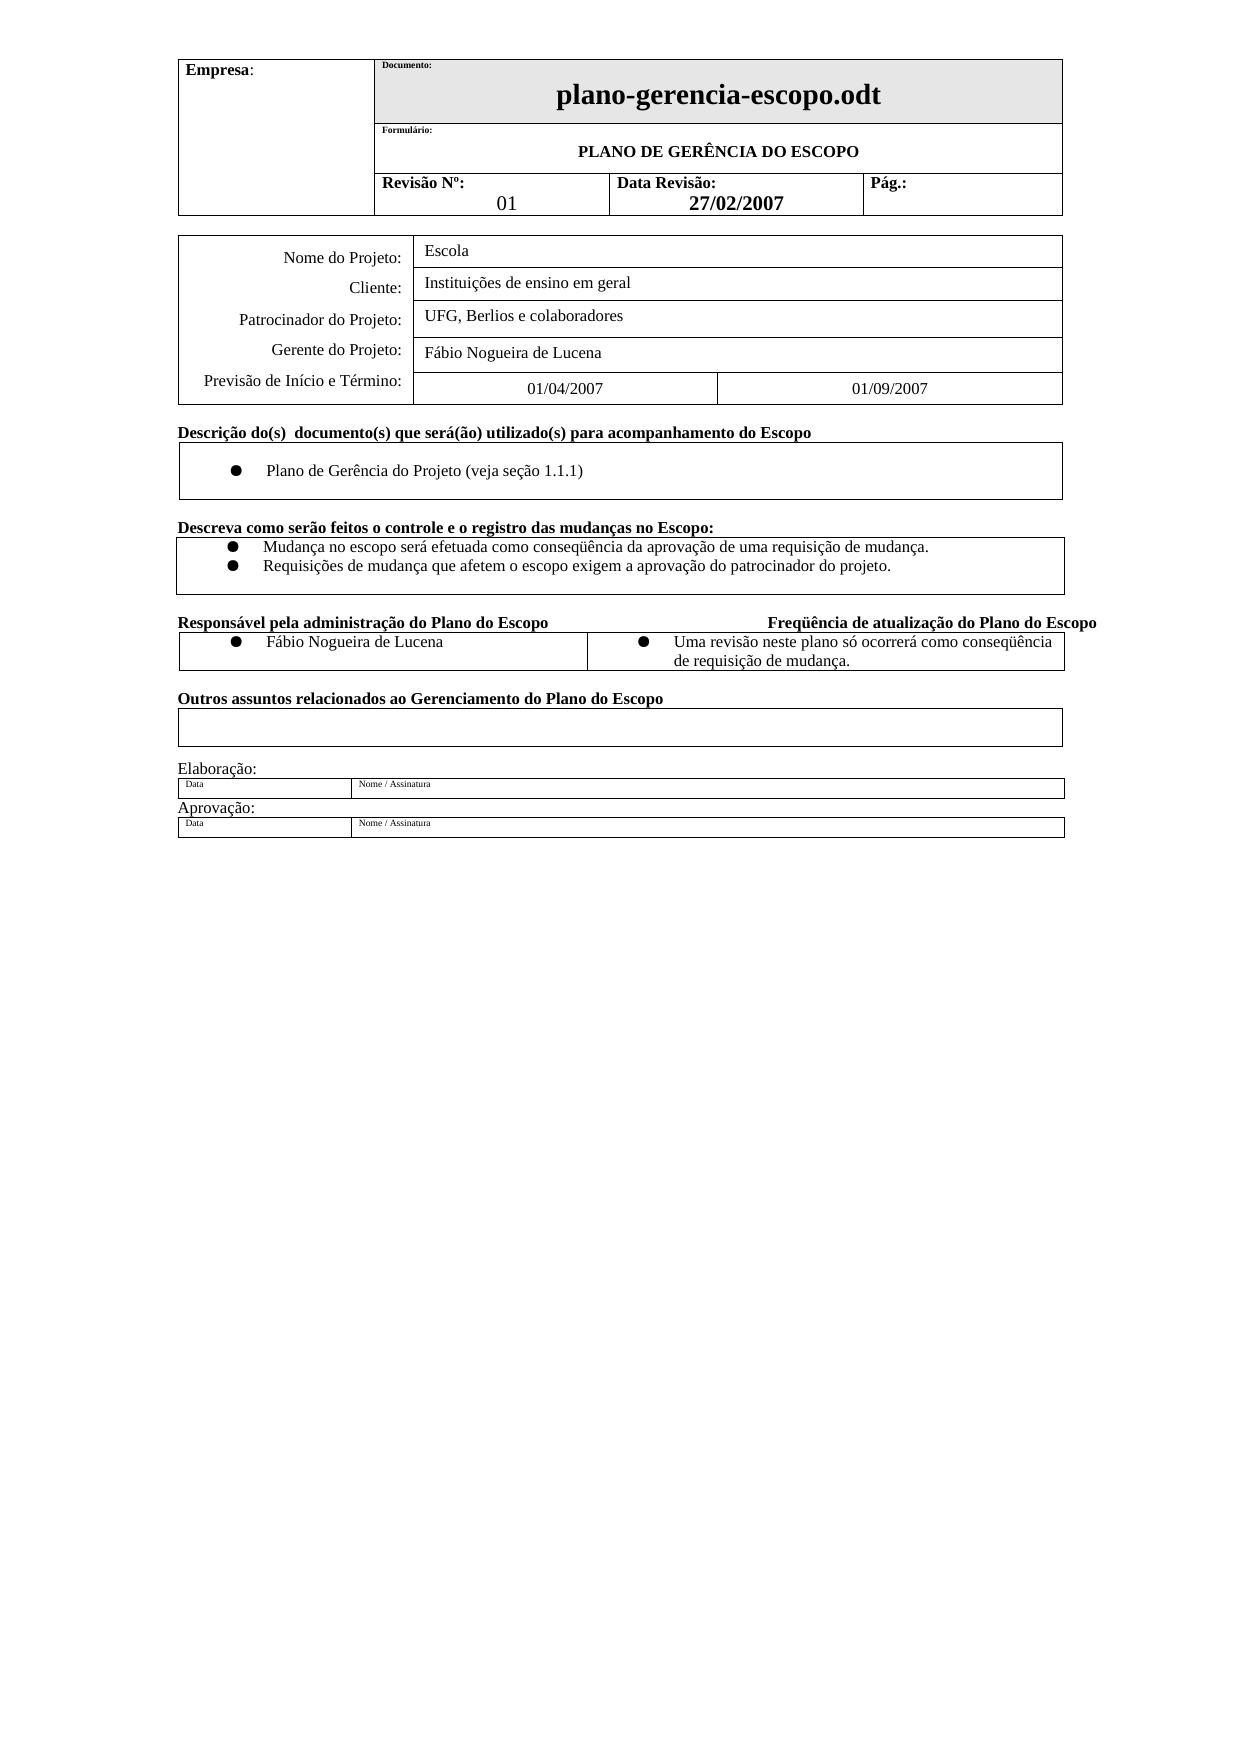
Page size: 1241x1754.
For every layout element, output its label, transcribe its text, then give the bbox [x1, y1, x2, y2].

table_header Nome / Assinatura [352, 779, 1064, 798]
text Descreva como serão feitos o controle e o registro das mudanças no Escopo: [177, 518, 1155, 537]
table_header Fábio Nogueira de Lucena [180, 633, 587, 670]
table_cell Revisão Nº: 01 [375, 174, 609, 215]
table_header Nome do Projeto: Cliente: Patrocinador do Projeto: Gerente do Projeto: Previsão de Início e Término: [179, 236, 413, 404]
table_header Escola [414, 236, 1062, 267]
table_header Nome / Assinatura [352, 818, 1064, 837]
table_cell 01/09/2007 [718, 373, 1062, 404]
text Aprovação: [177, 799, 1063, 817]
table_cell Data Revisão: 27/02/2007 [610, 174, 863, 215]
table_header Empresa: [179, 60, 374, 215]
table_header Documento: plano-gerencia-escopo.odt [375, 60, 1062, 123]
table_cell Fábio Nogueira de Lucena [414, 338, 1062, 372]
subtitle Descrição do(s) documento(s) que será(ão) utilizado(s) para acompanhamento do Escopo [177, 423, 1155, 442]
table_cell Formulário: PLANO DE GERÊNCIA DO ESCOPO [375, 124, 1062, 172]
table_cell UFG, Berlios e colaboradores [414, 301, 1062, 337]
table_cell 01/04/2007 [414, 373, 717, 404]
text Outros assuntos relacionados ao Gerenciamento do Plano do Escopo [177, 690, 1155, 708]
table_cell Pág.: [864, 174, 1062, 215]
table_header Data [179, 818, 351, 837]
subtitle Responsável pela administração do Plano do Escopo Freqüência de atualização do Plano do Escopo [177, 613, 1155, 632]
table_header Data [179, 779, 351, 798]
table_header Uma revisão neste plano só ocorrerá como conseqüência de requisição de mudança. [588, 633, 1064, 670]
table_header Mudança no escopo será efetuada como conseqüência da aprovação de uma requisição de mudança. Requisições de mudança que afetem o escopo exigem a aprovação do patrocinador do projeto. [177, 538, 1064, 594]
table_header Plano de Gerência do Projeto (veja seção 1.1.1) [180, 443, 1062, 499]
table_cell Instituições de ensino em geral [414, 268, 1062, 299]
text Elaboração: [177, 760, 1063, 778]
table_header [179, 709, 1062, 746]
